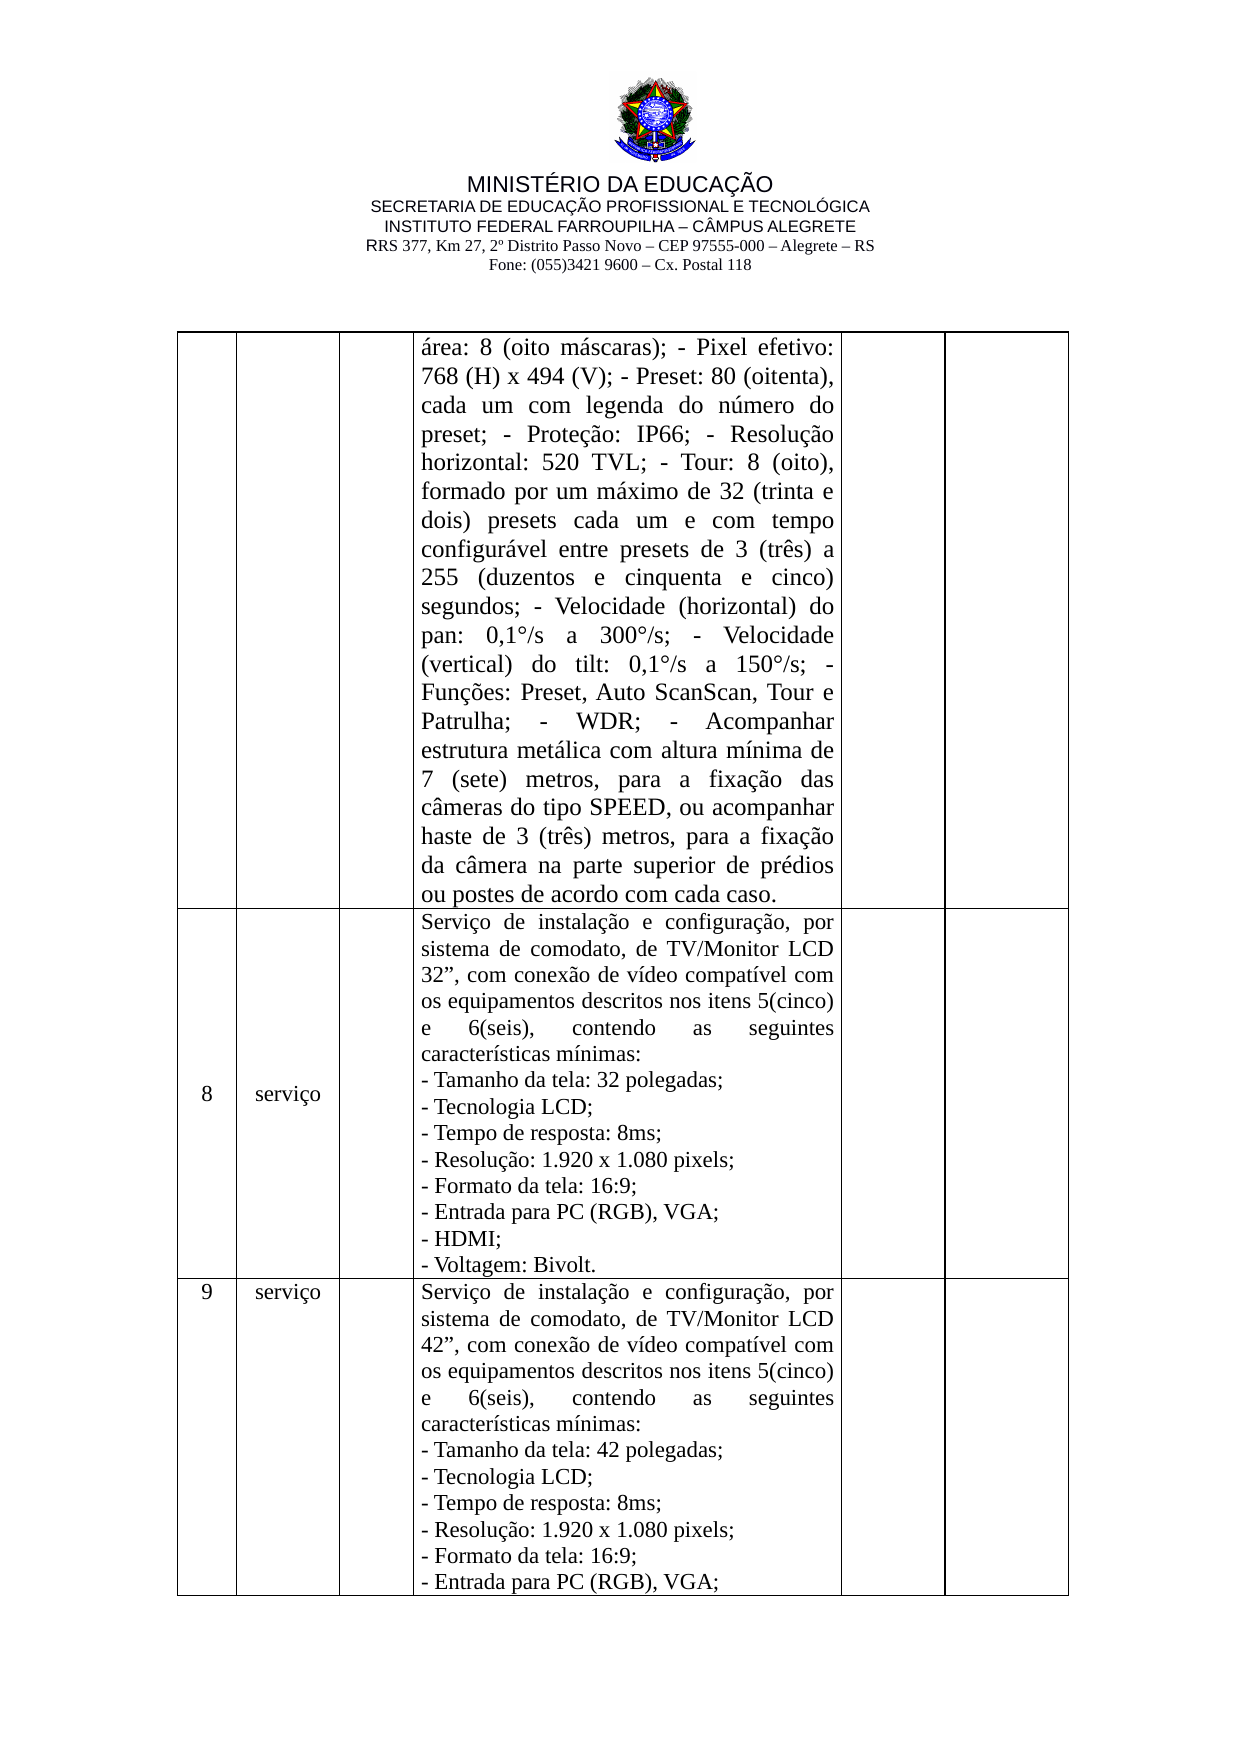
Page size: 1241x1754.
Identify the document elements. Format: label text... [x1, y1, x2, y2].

table_cell [946, 333, 1068, 907]
table_cell Serviço de instalação e configuração, por sistema de comodato, de TV/Monitor LCD 32”, com conexão de vídeo compatível com os equipamentos descritos nos itens 5(cinco) e 6(seis), contendo as seguintes características mínimas: - Tamanho da tela: 32 polegadas; - Tecnologia LCD; - Tempo de resposta: 8ms; - Resolução: 1.920 x 1.080 pixels; - Formato da tela: 16:9; - Entrada para PC (RGB), VGA; - HDMI; - Voltagem: Bivolt. [414, 909, 841, 1277]
table_cell [946, 1279, 1068, 1595]
table_cell [237, 333, 339, 907]
table_cell 9 [178, 1279, 236, 1595]
table_cell [842, 333, 944, 907]
table_cell 8 [178, 909, 236, 1277]
table_cell [842, 1279, 944, 1595]
table_cell [340, 333, 413, 907]
table_cell área: 8 (oito máscaras); - Pixel efetivo: 768 (H) x 494 (V); - Preset: 80 (oitenta), cada um com legenda do número do preset; - Proteção: IP66; - Resolução horizontal: 520 TVL; - Tour: 8 (oito), formado por um máximo de 32 (trinta e dois) presets cada um e com tempo configurável entre presets de 3 (três) a 255 (duzentos e cinquenta e cinco) segundos; - Velocidade (horizontal) do pan: 0,1°/s a 300°/s; - Velocidade (vertical) do tilt: 0,1°/s a 150°/s; - Funções: Preset, Auto ScanScan, Tour e Patrulha; - WDR; - Acompanhar estrutura metálica com altura mínima de 7 (sete) metros, para a fixação das câmeras do tipo SPEED, ou acompanhar haste de 3 (três) metros, para a fixação da câmera na parte superior de prédios ou postes de acordo com cada caso. [414, 333, 841, 907]
table_cell [178, 333, 236, 907]
table_cell [340, 1279, 413, 1595]
table_cell [340, 909, 413, 1277]
table_cell serviço [237, 909, 339, 1277]
picture [608, 71, 697, 163]
table_cell [946, 909, 1068, 1277]
table_cell Serviço de instalação e configuração, por sistema de comodato, de TV/Monitor LCD 42”, com conexão de vídeo compatível com os equipamentos descritos nos itens 5(cinco) e 6(seis), contendo as seguintes características mínimas: - Tamanho da tela: 42 polegadas; - Tecnologia LCD; - Tempo de resposta: 8ms; - Resolução: 1.920 x 1.080 pixels; - Formato da tela: 16:9; - Entrada para PC (RGB), VGA; [414, 1279, 841, 1595]
table_cell [842, 909, 944, 1277]
table_cell serviço [237, 1279, 339, 1595]
